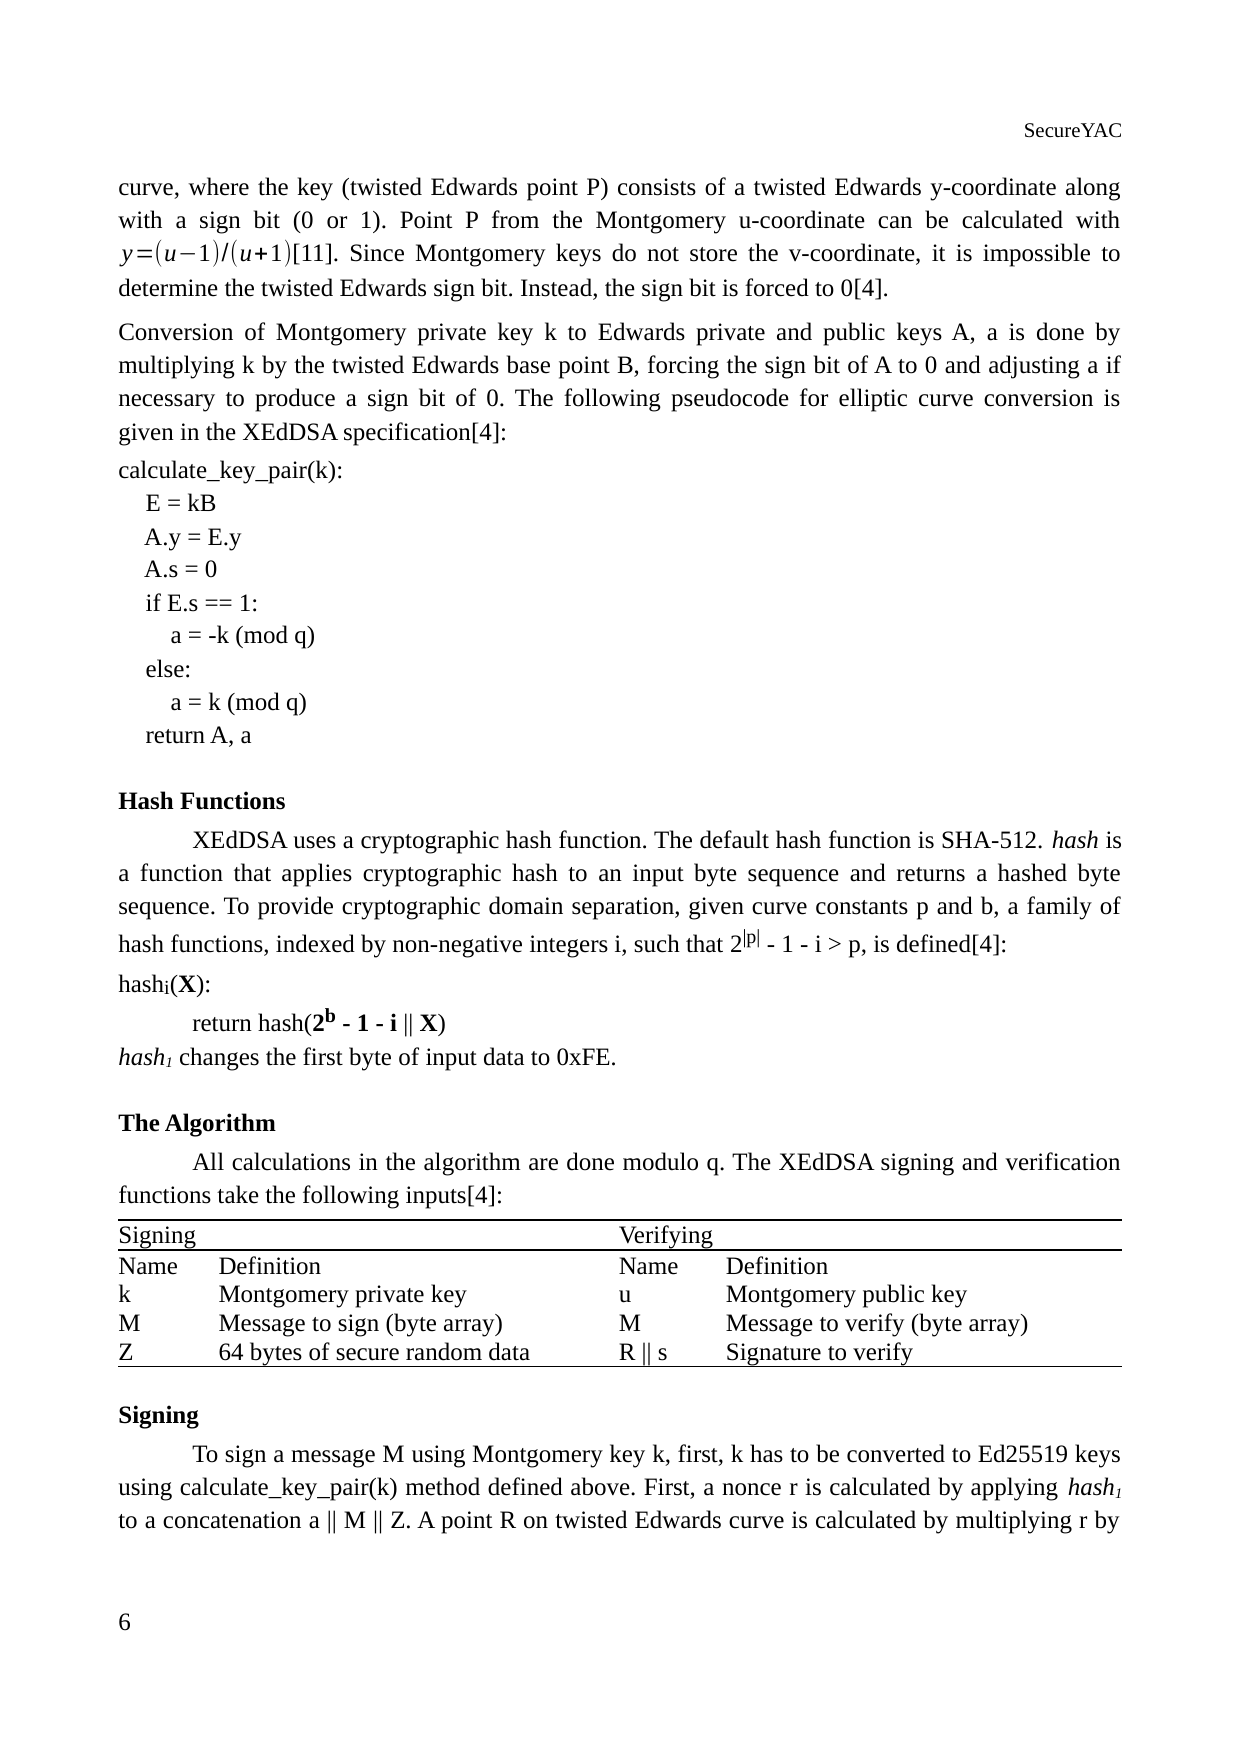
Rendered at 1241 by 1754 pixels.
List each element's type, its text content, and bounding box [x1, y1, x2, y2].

text Signing [118, 1400, 1122, 1429]
text if E.s == 1: [118, 588, 1122, 616]
text calculate_key_pair(k): [118, 456, 1122, 484]
table_cell 64 bytes of secure random data [218, 1337, 618, 1366]
text Conversion of Montgomery private key k to Edwards private and public keys A, a is done by multiplying k by the twisted Edwards base point B, forcing the sign bit of A to 0 and adjusting a if necessary to produce a sign bit of 0. The following pseudocode for elliptic curve conversion is given in the XEdDSA specification[4]: [118, 317, 1122, 445]
table_cell Name [118, 1251, 218, 1279]
table_header Signing [118, 1221, 618, 1249]
table_cell Name [619, 1251, 726, 1279]
text return A, a [118, 720, 1122, 748]
table_cell Signature to verify [726, 1337, 1122, 1366]
text hash1 changes the first byte of input data to 0xFE. [118, 1042, 1122, 1071]
table_header Verifying [619, 1221, 1122, 1249]
text A.s = 0 [118, 554, 1122, 583]
table_cell R || s [619, 1337, 726, 1366]
text E = kB [118, 488, 1122, 517]
table_cell Message to sign (byte array) [218, 1308, 618, 1337]
text curve, where the key (twisted Edwards point P) consists of a twisted Edwards y-coordinate along with a sign bit (0 or 1). Point P from the Montgomery u-coordinate can be calculated with [11]. Since Montgomery keys do not store the v-coordinate, it is impossible to determine the twisted Edwards sign bit. Instead, the sign bit is forced to 0[4]. [118, 172, 1122, 301]
text a = k (mod q) [118, 687, 1122, 715]
text else: [118, 654, 1122, 682]
text a = -k (mod q) [118, 621, 1122, 649]
text return hash(2b - 1 - i || X) [118, 1003, 1122, 1037]
table_cell Definition [726, 1251, 1122, 1279]
text To sign a message M using Montgomery key k, first, k has to be converted to Ed25519 keys using calculate_key_pair(k) method defined above. First, a nonce r is calculated by applying hash1 to a concatenation a || M || Z. A point R on twisted Edwards curve is calculated by multiplying r by [118, 1439, 1122, 1534]
text The Algorithm [118, 1108, 1122, 1137]
table_cell k [118, 1280, 218, 1308]
table_cell M [118, 1308, 218, 1337]
table_cell Message to verify (byte array) [726, 1308, 1122, 1337]
text Hash Functions [118, 786, 1122, 814]
text A.y = E.y [118, 522, 1122, 550]
table_cell Montgomery private key [218, 1280, 618, 1308]
table_cell Z [118, 1337, 218, 1366]
text hashi(X): [118, 969, 1122, 999]
table_cell Montgomery public key [726, 1280, 1122, 1308]
text All calculations in the algorithm are done modulo q. The XEdDSA signing and verification functions take the following inputs[4]: [118, 1147, 1122, 1209]
table_cell u [619, 1280, 726, 1308]
table_cell Definition [218, 1251, 618, 1279]
table_cell M [619, 1308, 726, 1337]
text XEdDSA uses a cryptographic hash function. The default hash function is SHA-512. hash is a function that applies cryptographic hash to an input byte sequence and returns a hashed byte sequence. To provide cryptographic domain separation, given curve constants p and b, a family of hash functions, indexed by non-negative integers i, such that 2|p| - 1 - i > p, is defined[4]: [118, 825, 1122, 958]
